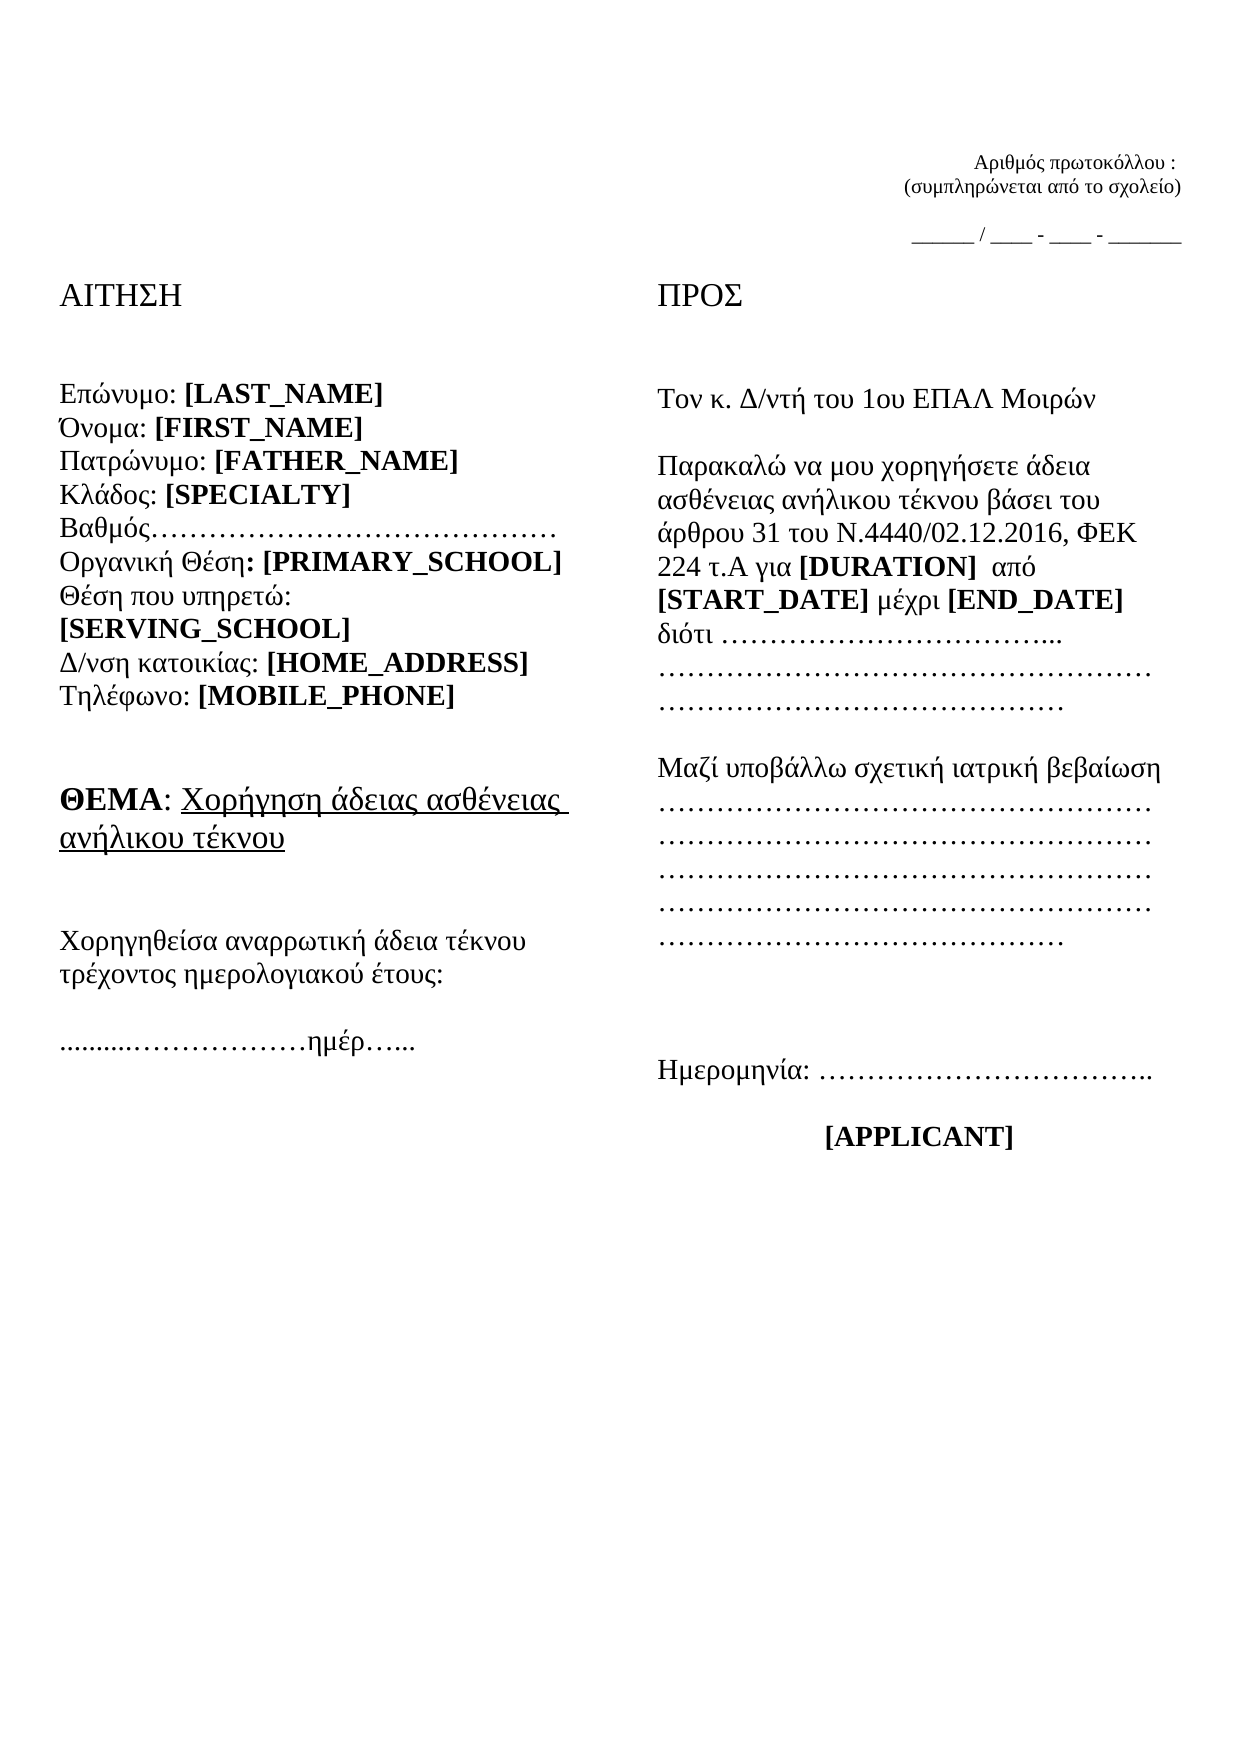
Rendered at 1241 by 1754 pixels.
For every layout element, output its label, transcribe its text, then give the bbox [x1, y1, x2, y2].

text Πατρώνυμο: [FATHER_NAME] [59, 443, 583, 477]
text ………………………………………………………………………………………………………………………………………………………………………………………………………………………… [657, 784, 1181, 951]
text Όνομα: [FIRST_NAME] [59, 410, 583, 443]
text Δ/νση κατοικίας: [HOME_ADDRESS] [59, 645, 583, 678]
text Βαθμός…………………………………… [59, 511, 583, 544]
text Παρακαλώ να μου χορηγήσετε άδεια ασθένειας ανήλικου τέκνου βάσει του άρθρου 31 του Ν.4440/02.12.2016, ΦΕΚ 224 τ.Α για [DURATION] από [START_DATE] μέχρι [END_DATE] διότι ……………………………...………………………………………………………………………………… [657, 448, 1181, 717]
text Χορηγηθείσα αναρρωτική άδεια τέκνου τρέχοντος ημερολογιακού έτους: [59, 923, 583, 990]
text [APPLICANT] [657, 1119, 1181, 1153]
text Ημερομηνία: …………………………….. [657, 1052, 1181, 1086]
text Τον κ. Δ/ντή του 1ου ΕΠΑΛ Μοιρών [657, 381, 1181, 415]
text ΑΙΤΗΣΗ [59, 276, 583, 343]
text Οργανική Θέση: [PRIMARY_SCHOOL] [59, 544, 583, 578]
text Μαζί υποβάλλω σχετική ιατρική βεβαίωση [657, 750, 1181, 784]
text ΠΡΟΣ [657, 276, 1181, 314]
text Επώνυμο: [LAST_NAME] [59, 376, 583, 410]
text ΘΕΜΑ: Χορήγηση άδειας ασθένειας ανήλικου τέκνου [59, 779, 583, 856]
text Κλάδος: [SPECIALTY] [59, 477, 583, 511]
text Τηλέφωνο: [MOBILE_PHONE] [59, 678, 583, 712]
text Θέση που υπηρετώ: [SERVING_SCHOOL] [59, 578, 583, 645]
text ..........………………ημέρ…... [59, 1023, 583, 1057]
